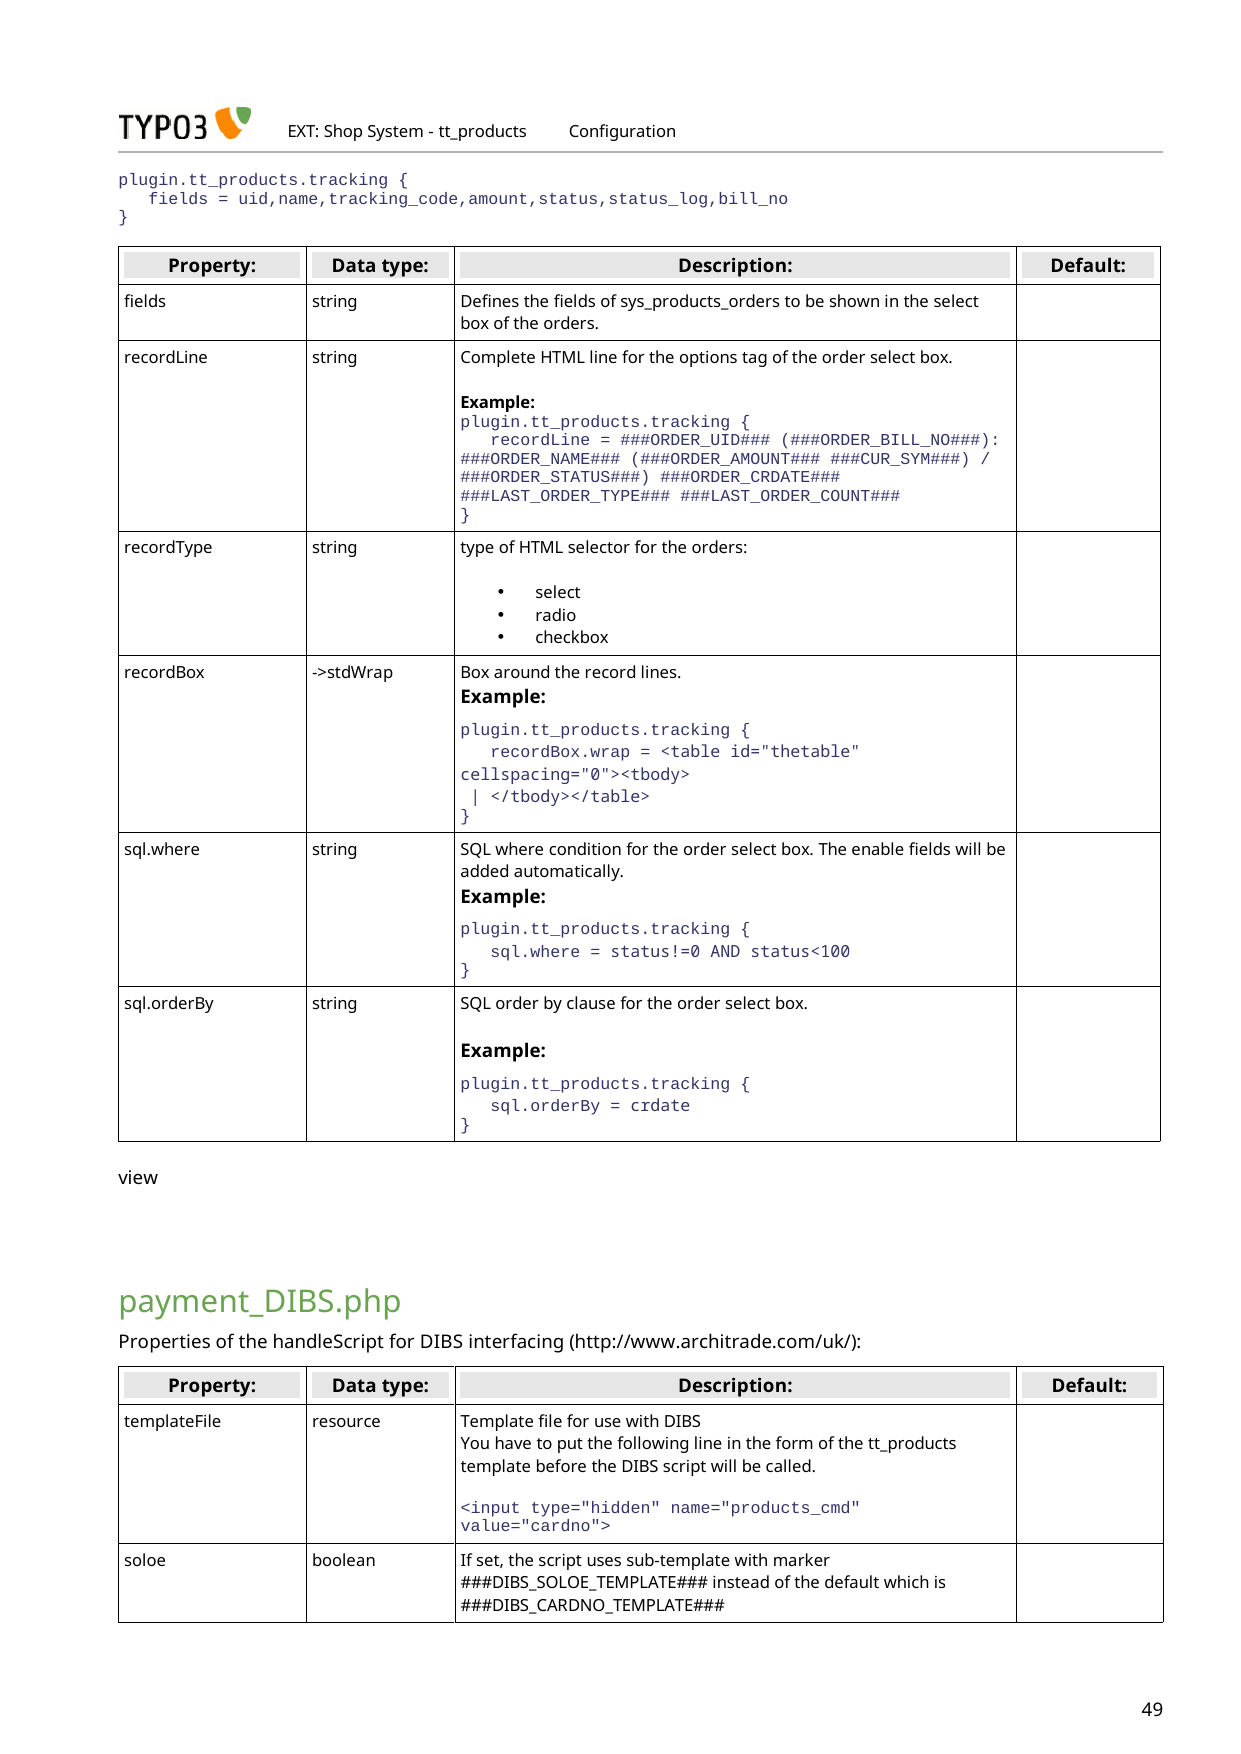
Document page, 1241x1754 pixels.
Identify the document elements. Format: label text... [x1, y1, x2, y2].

table_cell Defines the fields of sys_products_orders to be shown in the select box of the orders. [455, 285, 1016, 340]
picture [118, 106, 254, 139]
table_cell boolean [307, 1544, 454, 1622]
table_cell string [307, 341, 454, 531]
table_cell [1017, 1405, 1163, 1543]
text view [118, 1163, 1163, 1189]
table_cell [1017, 341, 1160, 531]
table_cell type of HTML selector for the orders: select radio checkbox [455, 532, 1016, 655]
table_cell string [307, 285, 454, 340]
table_cell recordLine [119, 341, 306, 531]
table_cell [1017, 656, 1160, 832]
table_cell [1017, 987, 1160, 1141]
subtitle payment_DIBS.php [118, 1279, 1163, 1322]
table_cell recordBox [119, 656, 306, 832]
table_cell Template file for use with DIBS You have to put the following line in the form of the tt_products template before the DIBS script will be called. <input type="hidden" name="products_cmd" value="cardno"> [456, 1405, 1016, 1543]
table_cell fields [119, 285, 306, 340]
table_cell soloe [119, 1544, 306, 1622]
table_header Property: [119, 247, 306, 284]
table_cell sql.orderBy [119, 987, 306, 1141]
table_cell Complete HTML line for the options tag of the order select box. Example: plugin.tt_products.tracking { recordLine = ###ORDER_UID### (###ORDER_BILL_NO###): ###ORDER_NAME### (###ORDER_AMOUNT### ###CUR_SYM###) / ###ORDER_STATUS###) ###ORDER_CRDATE### ###LAST_ORDER_TYPE### ###LAST_ORDER_COUNT### } [455, 341, 1016, 531]
table_cell string [307, 833, 454, 986]
table_cell [1017, 532, 1160, 655]
table_cell [1017, 1544, 1163, 1622]
table_cell [1017, 285, 1160, 340]
table_cell templateFile [119, 1405, 306, 1543]
table_cell SQL where condition for the order select box. The enable fields will be added automatically. Example: plugin.tt_products.tracking { sql.where = status!=0 AND status<100 } [455, 833, 1016, 986]
table_header Property: [119, 1367, 306, 1404]
table_cell resource [307, 1405, 454, 1543]
table_cell string [307, 532, 454, 655]
table_header Default: [1017, 1367, 1163, 1404]
table_cell If set, the script uses sub-template with marker ###DIBS_SOLOE_TEMPLATE### instead of the default which is ###DIBS_CARDNO_TEMPLATE### [456, 1544, 1016, 1622]
table_cell ->stdWrap [307, 656, 454, 832]
table_header Data type: [307, 1367, 454, 1404]
table_header Data type: [307, 247, 454, 284]
table_cell Box around the record lines. Example: plugin.tt_products.tracking { recordBox.wrap = <table id="thetable" cellspacing="0"><tbody> | </tbody></table> } [455, 656, 1016, 832]
text fields = uid,name,tracking_code,amount,status,status_log,bill_no [118, 191, 1163, 209]
table_header Default: [1017, 247, 1160, 284]
table_header Description: [456, 1367, 1016, 1404]
table_header Description: [455, 247, 1016, 284]
table_cell string [307, 987, 454, 1141]
text } [118, 209, 1163, 228]
table_cell sql.where [119, 833, 306, 986]
text plugin.tt_products.tracking { [118, 172, 1163, 191]
table_cell recordType [119, 532, 306, 655]
text Properties of the handleScript for DIBS interfacing (http://www.architrade.com/uk/): [118, 1328, 1163, 1354]
table_cell SQL order by clause for the order select box. Example: plugin.tt_products.tracking { sql.orderBy = crdate } [455, 987, 1016, 1141]
table_cell [1017, 833, 1160, 986]
